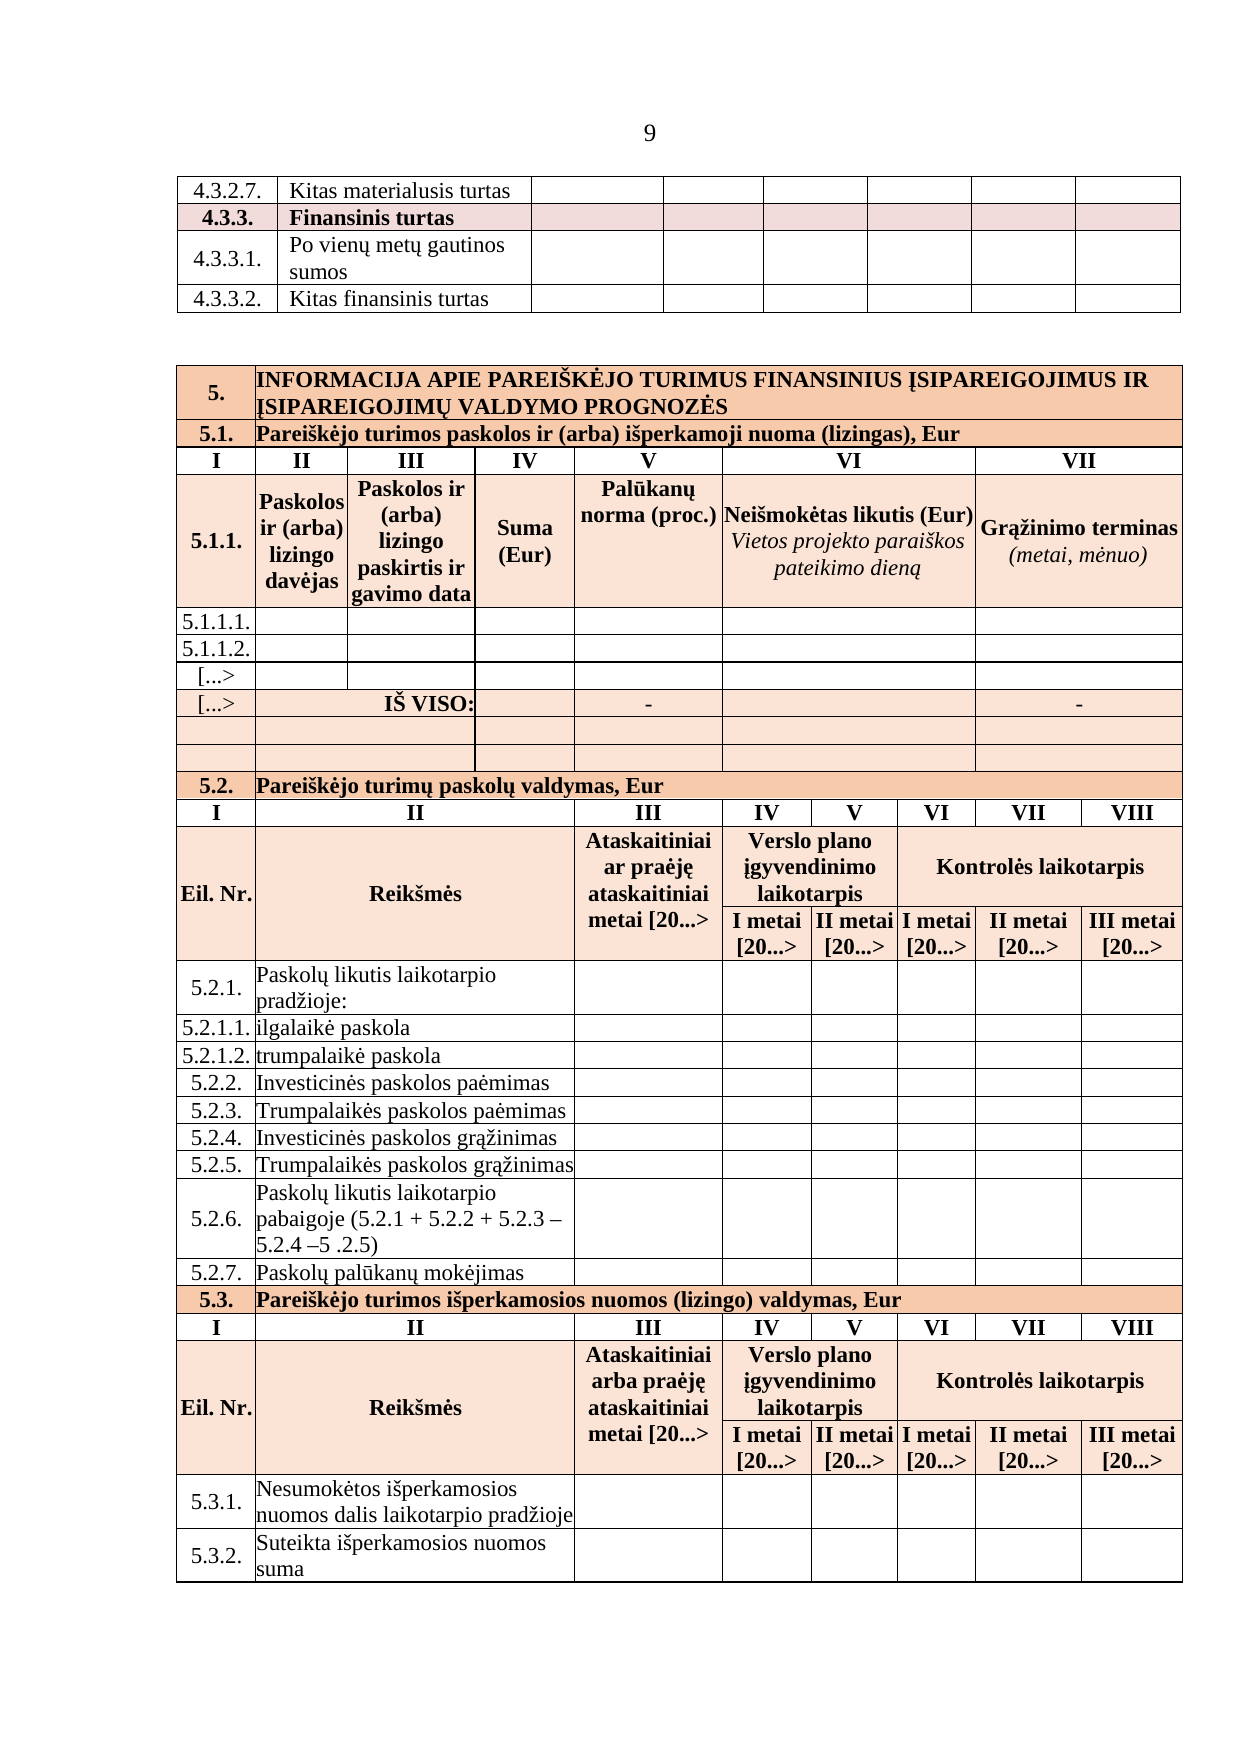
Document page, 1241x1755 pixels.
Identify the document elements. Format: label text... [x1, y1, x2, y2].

table_cell [764, 177, 867, 203]
table_cell [723, 663, 975, 689]
table_header 5. [177, 366, 255, 419]
table_cell [898, 1097, 975, 1123]
table_cell Po vienų metų gautinos sumos [278, 231, 531, 284]
table_header INFORMACIJA APIE PAREIŠKĖJO TURIMUS FINANSINIUS ĮSIPAREIGOJIMUS ir įsipareigojimų valdymo prognozės [256, 366, 1182, 419]
table_cell Reikšmės [256, 827, 574, 960]
table_cell [348, 635, 474, 661]
table_cell [575, 663, 722, 689]
table_cell [575, 1529, 722, 1581]
table_cell [898, 1529, 975, 1581]
table_cell 5.2.3. [177, 1097, 255, 1123]
table_cell [723, 1124, 811, 1150]
table_cell Paskolų likutis laikotarpio pabaigoje (5.2.1 + 5.2.2 + 5.2.3 –5.2.4 –5 .2.5) [256, 1179, 574, 1258]
table_cell [723, 690, 975, 716]
table_cell Suteikta išperkamosios nuomos suma [256, 1529, 574, 1581]
table_cell [256, 717, 474, 744]
table_cell [868, 231, 971, 284]
table_cell 5.2.1.2. [177, 1042, 255, 1068]
table_cell 5.2. [177, 772, 255, 798]
table_cell [812, 1042, 897, 1068]
table_cell [...> [177, 663, 255, 689]
table_cell Ataskaitiniai ar praėję ataskaitiniai metai [20...> [575, 827, 722, 960]
table_cell [1076, 204, 1180, 230]
table_cell [1082, 1529, 1182, 1581]
table_cell [976, 1259, 1081, 1285]
table_cell [575, 1124, 722, 1150]
table_cell II [256, 448, 347, 474]
table_cell [976, 1151, 1081, 1178]
table_cell Pareiškėjo turimos paskolos ir (arba) išperkamoji nuoma (lizingas), Eur [256, 420, 1182, 446]
table_cell [972, 285, 1075, 312]
table_cell [532, 285, 663, 312]
table_cell [723, 1069, 811, 1096]
table_cell II [256, 1314, 574, 1340]
table_cell Trumpalaikės paskolos paėmimas [256, 1097, 574, 1123]
table_cell [575, 635, 722, 661]
table_cell [898, 961, 975, 1013]
table_cell IV [476, 448, 574, 474]
table_cell 5.2.1. [177, 961, 255, 1013]
table_cell I [177, 800, 255, 826]
table_cell [256, 635, 347, 661]
table_cell [898, 1015, 975, 1041]
table_cell [764, 204, 867, 230]
table_cell [723, 1042, 811, 1068]
table_cell [976, 961, 1081, 1013]
table_cell [575, 1179, 722, 1258]
table_cell 4.3.3.2. [178, 285, 277, 312]
table_cell Eil. Nr. [177, 1341, 255, 1474]
table_cell II [256, 800, 574, 826]
table_cell Eil. Nr. [177, 827, 255, 960]
table_cell V [812, 800, 897, 826]
table_cell 4.3.3.1. [178, 231, 277, 284]
table_cell II metai [20...> [976, 1421, 1081, 1474]
table_cell [1082, 1097, 1182, 1123]
table_cell [723, 1259, 811, 1285]
table_cell Grąžinimo terminas (metai, mėnuo) [976, 475, 1182, 607]
table_cell Pareiškėjo turimos išperkamosios nuomos (lizingo) valdymas, Eur [256, 1286, 1182, 1313]
table_cell [898, 1124, 975, 1150]
table_cell [575, 1259, 722, 1285]
table_cell 5.2.5. [177, 1151, 255, 1178]
table_cell VIII [1082, 800, 1182, 826]
table_cell [1082, 1151, 1182, 1178]
table_cell [898, 1259, 975, 1285]
table_cell Ataskaitiniai arba praėję ataskaitiniai metai [20...> [575, 1341, 722, 1474]
table_cell Kontrolės laikotarpis [898, 827, 1182, 906]
table_cell [177, 717, 255, 744]
table_cell [664, 285, 763, 312]
table_cell I metai [20...> [723, 1421, 811, 1474]
table_cell VIII [1082, 1314, 1182, 1340]
table_cell [1082, 961, 1182, 1013]
table_cell [812, 1179, 897, 1258]
table_cell [664, 177, 763, 203]
table_cell Suma (Eur) [476, 475, 574, 607]
table_cell II metai [20...> [812, 1421, 897, 1474]
table_cell Investicinės paskolos paėmimas [256, 1069, 574, 1096]
table_cell [...> [177, 690, 255, 716]
table_cell [976, 1069, 1081, 1096]
table_cell VI [898, 1314, 975, 1340]
table_cell [723, 1475, 811, 1528]
table_cell [1076, 177, 1180, 203]
table_cell I metai [20...> [723, 907, 811, 960]
table_cell Investicinės paskolos grąžinimas [256, 1124, 574, 1150]
table_cell [532, 177, 663, 203]
table_cell Neišmokėtas likutis (Eur) Vietos projekto paraiškos pateikimo dieną [723, 475, 975, 607]
table_cell [898, 1042, 975, 1068]
table_cell 4.3.3. [178, 204, 277, 230]
table_cell VI [898, 800, 975, 826]
table_cell VI [723, 448, 975, 474]
table_cell I [177, 448, 255, 474]
table_cell [476, 745, 574, 771]
table_cell 5.3.1. [177, 1475, 255, 1528]
table_cell [812, 1475, 897, 1528]
table_cell [812, 961, 897, 1013]
table_cell [1082, 1124, 1182, 1150]
table_cell Verslo plano įgyvendinimo laikotarpis [723, 1341, 897, 1420]
table_cell [1082, 1475, 1182, 1528]
table_cell [868, 204, 971, 230]
table_cell [812, 1259, 897, 1285]
table_cell [976, 1042, 1081, 1068]
table_cell VII [976, 448, 1182, 474]
table_cell [1082, 1042, 1182, 1068]
table_cell [812, 1015, 897, 1041]
table_cell [976, 635, 1182, 661]
table_cell III [575, 1314, 722, 1340]
table_cell [898, 1179, 975, 1258]
table_cell [976, 1097, 1081, 1123]
table_cell [976, 1124, 1081, 1150]
table_cell [1076, 231, 1180, 284]
table_cell III [348, 448, 474, 474]
table_cell Finansinis turtas [278, 204, 531, 230]
table_cell [575, 1097, 722, 1123]
table_cell [723, 961, 811, 1013]
table_cell I [177, 1314, 255, 1340]
table_cell [723, 1015, 811, 1041]
table_cell 4.3.2.7. [178, 177, 277, 203]
table_cell [575, 608, 722, 634]
table_cell [976, 1475, 1081, 1528]
table_cell Kitas finansinis turtas [278, 285, 531, 312]
table_cell [812, 1124, 897, 1150]
table_cell V [812, 1314, 897, 1340]
table_cell [764, 231, 867, 284]
table_cell [976, 608, 1182, 634]
table_cell 5.2.1.1. [177, 1015, 255, 1041]
table_cell [1082, 1015, 1182, 1041]
table_cell Paskolos ir (arba) lizingo davėjas [256, 475, 347, 607]
table_cell [575, 1042, 722, 1068]
table_cell IV [723, 800, 811, 826]
table_cell 5.2.6. [177, 1179, 255, 1258]
table_cell [664, 231, 763, 284]
table_cell [348, 663, 474, 689]
table_cell [476, 690, 574, 716]
table_cell Paskolų likutis laikotarpio pradžioje: [256, 961, 574, 1013]
table_cell IV [723, 1314, 811, 1340]
table_cell [812, 1529, 897, 1581]
table_cell [723, 1097, 811, 1123]
table_cell [972, 204, 1075, 230]
table_cell [575, 745, 722, 771]
table_cell III metai [20...> [1082, 907, 1182, 960]
table_cell [723, 635, 975, 661]
table_cell - [575, 690, 722, 716]
table_cell Kontrolės laikotarpis [898, 1341, 1182, 1420]
table_cell [476, 608, 574, 634]
table_cell [256, 745, 474, 771]
table_cell [1082, 1069, 1182, 1096]
table_cell [1082, 1259, 1182, 1285]
table_cell [723, 1529, 811, 1581]
table_cell [898, 1151, 975, 1178]
table_cell I metai [20...> [898, 907, 975, 960]
table_cell 5.1.1. [177, 475, 255, 607]
table_cell [348, 608, 474, 634]
table_cell [764, 285, 867, 312]
table_cell [177, 745, 255, 771]
table_cell III metai [20...> [1082, 1421, 1182, 1474]
table_cell ilgalaikė paskola [256, 1015, 574, 1041]
table_cell trumpalaikė paskola [256, 1042, 574, 1068]
table_cell [575, 1151, 722, 1178]
table_cell [898, 1069, 975, 1096]
table_cell [575, 1475, 722, 1528]
table_cell [575, 717, 722, 744]
table_cell [723, 608, 975, 634]
table_cell [532, 231, 663, 284]
table_cell Reikšmės [256, 1341, 574, 1474]
table_cell [476, 663, 574, 689]
table_cell Trumpalaikės paskolos grąžinimas [256, 1151, 574, 1178]
table_cell VII [976, 800, 1081, 826]
table_cell Verslo plano įgyvendinimo laikotarpis [723, 827, 897, 906]
table_cell Iš viso: [256, 690, 474, 716]
table_cell [812, 1097, 897, 1123]
table_cell [976, 745, 1182, 771]
table_cell III [575, 800, 722, 826]
table_cell [1076, 285, 1180, 312]
table_cell [575, 961, 722, 1013]
table_cell [1082, 1179, 1182, 1258]
table_cell [664, 204, 763, 230]
table_cell 5.1.1.2. [177, 635, 255, 661]
table_cell VII [976, 1314, 1081, 1340]
table_cell Nesumokėtos išperkamosios nuomos dalis laikotarpio pradžioje [256, 1475, 574, 1528]
table_cell V [575, 448, 722, 474]
table_cell [976, 1529, 1081, 1581]
table_cell [812, 1151, 897, 1178]
table_cell [976, 1015, 1081, 1041]
table_cell I metai [20...> [898, 1421, 975, 1474]
table_cell Paskolų palūkanų mokėjimas [256, 1259, 574, 1285]
table_cell II metai [20...> [976, 907, 1081, 960]
table_cell [532, 204, 663, 230]
table_cell [575, 1015, 722, 1041]
table_cell [723, 1179, 811, 1258]
table_cell II metai [20...> [812, 907, 897, 960]
table_cell Paskolos ir (arba) lizingo paskirtis ir gavimo data [348, 475, 474, 607]
table_cell [723, 1151, 811, 1178]
table_cell 5.2.4. [177, 1124, 255, 1150]
table_cell 5.1.1.1. [177, 608, 255, 634]
table_cell [256, 608, 347, 634]
table_cell 5.3.2. [177, 1529, 255, 1581]
table_cell [972, 231, 1075, 284]
table_cell 5.1. [177, 420, 255, 446]
table_cell [476, 717, 574, 744]
table_cell [256, 663, 347, 689]
table_cell [972, 177, 1075, 203]
table_cell [723, 717, 975, 744]
table_cell 5.2.2. [177, 1069, 255, 1096]
table_cell [868, 285, 971, 312]
table_cell 5.2.7. [177, 1259, 255, 1285]
table_cell [723, 745, 975, 771]
table_cell 5.3. [177, 1286, 255, 1313]
table_cell - [976, 690, 1182, 716]
table_cell [976, 663, 1182, 689]
table_cell [976, 1179, 1081, 1258]
table_cell [898, 1475, 975, 1528]
table_cell [575, 1069, 722, 1096]
table_cell Palūkanų norma (proc.) [575, 475, 722, 607]
table_cell Kitas materialusis turtas [278, 177, 531, 203]
table_cell [868, 177, 971, 203]
table_cell [976, 717, 1182, 744]
table_cell [812, 1069, 897, 1096]
table_cell Pareiškėjo turimų paskolų valdymas, Eur [256, 772, 1182, 798]
table_cell [476, 635, 574, 661]
